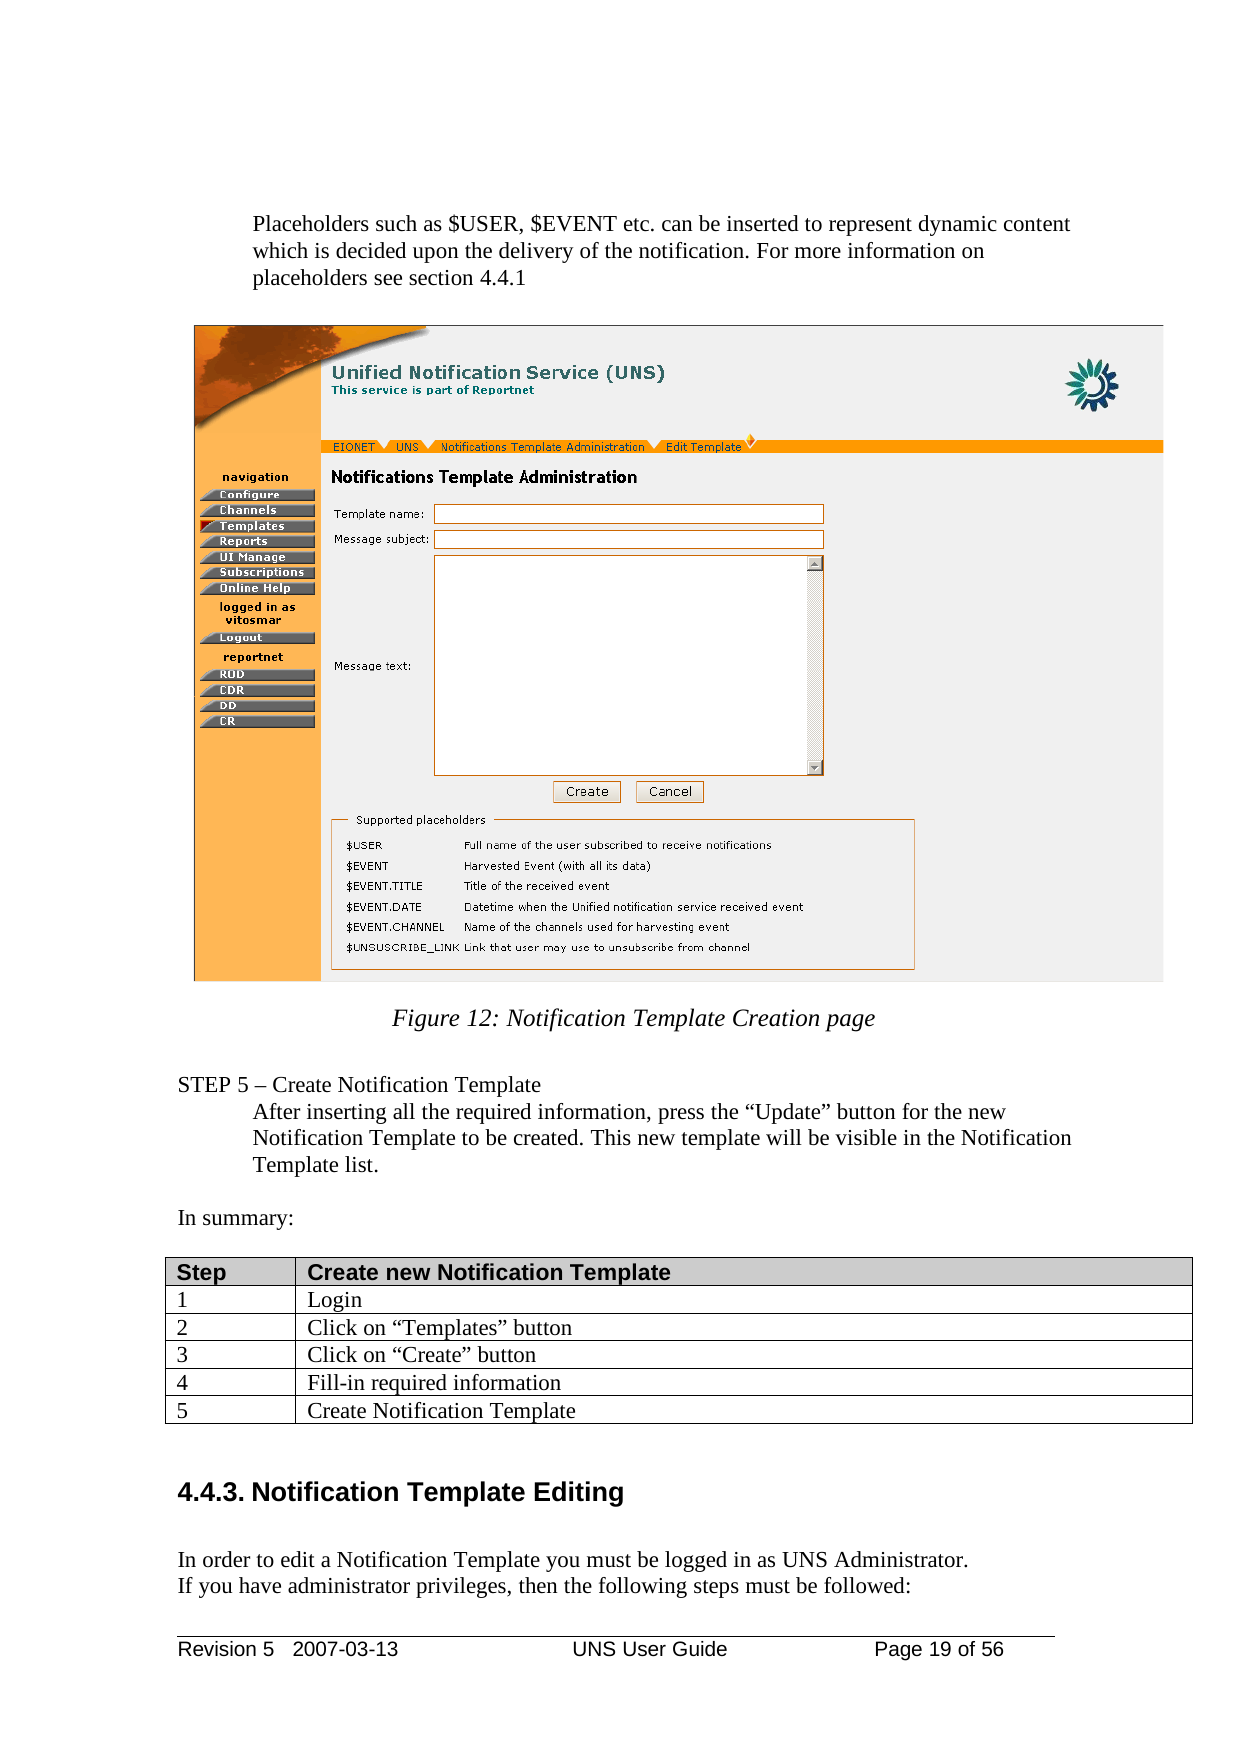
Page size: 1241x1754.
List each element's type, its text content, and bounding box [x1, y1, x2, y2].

table_cell Click on “Create” button [296, 1341, 1192, 1368]
text Placeholders such as $USER, $EVENT etc. can be inserted to represent dynamic content which is decided upon the delivery of the notification. For more information on placeholders see section 4.4.1 [252, 210, 1092, 290]
table_cell Fill-in required information [296, 1369, 1192, 1395]
text After inserting all the required information, press the “Update” button for the new Notification Template to be created. This new template will be visible in the Notification Template list. [252, 1097, 1092, 1177]
text Figure 12: Notification Template Creation page [177, 1003, 1092, 1032]
text In order to edit a Notification Template you must be logged in as UNS Administrator. [177, 1546, 1092, 1572]
picture [193, 325, 1164, 982]
text If you have administrator privileges, then the following steps must be followed: [177, 1572, 1092, 1599]
table_cell 5 [166, 1396, 295, 1423]
table_cell 1 [166, 1286, 295, 1313]
text In summary: [177, 1204, 1092, 1230]
table_header Create new Notification Template [296, 1258, 1192, 1285]
table_cell 2 [166, 1314, 295, 1340]
table_header Step [166, 1258, 295, 1285]
table_cell Create Notification Template [296, 1396, 1192, 1423]
table_cell Click on “Templates” button [296, 1314, 1192, 1340]
text STEP 5 – Create Notification Template [177, 1071, 1092, 1097]
table_cell 4 [166, 1369, 295, 1395]
table_cell Login [296, 1286, 1192, 1313]
subtitle Notification Template Editing [177, 1476, 1092, 1507]
table_cell 3 [166, 1341, 295, 1368]
